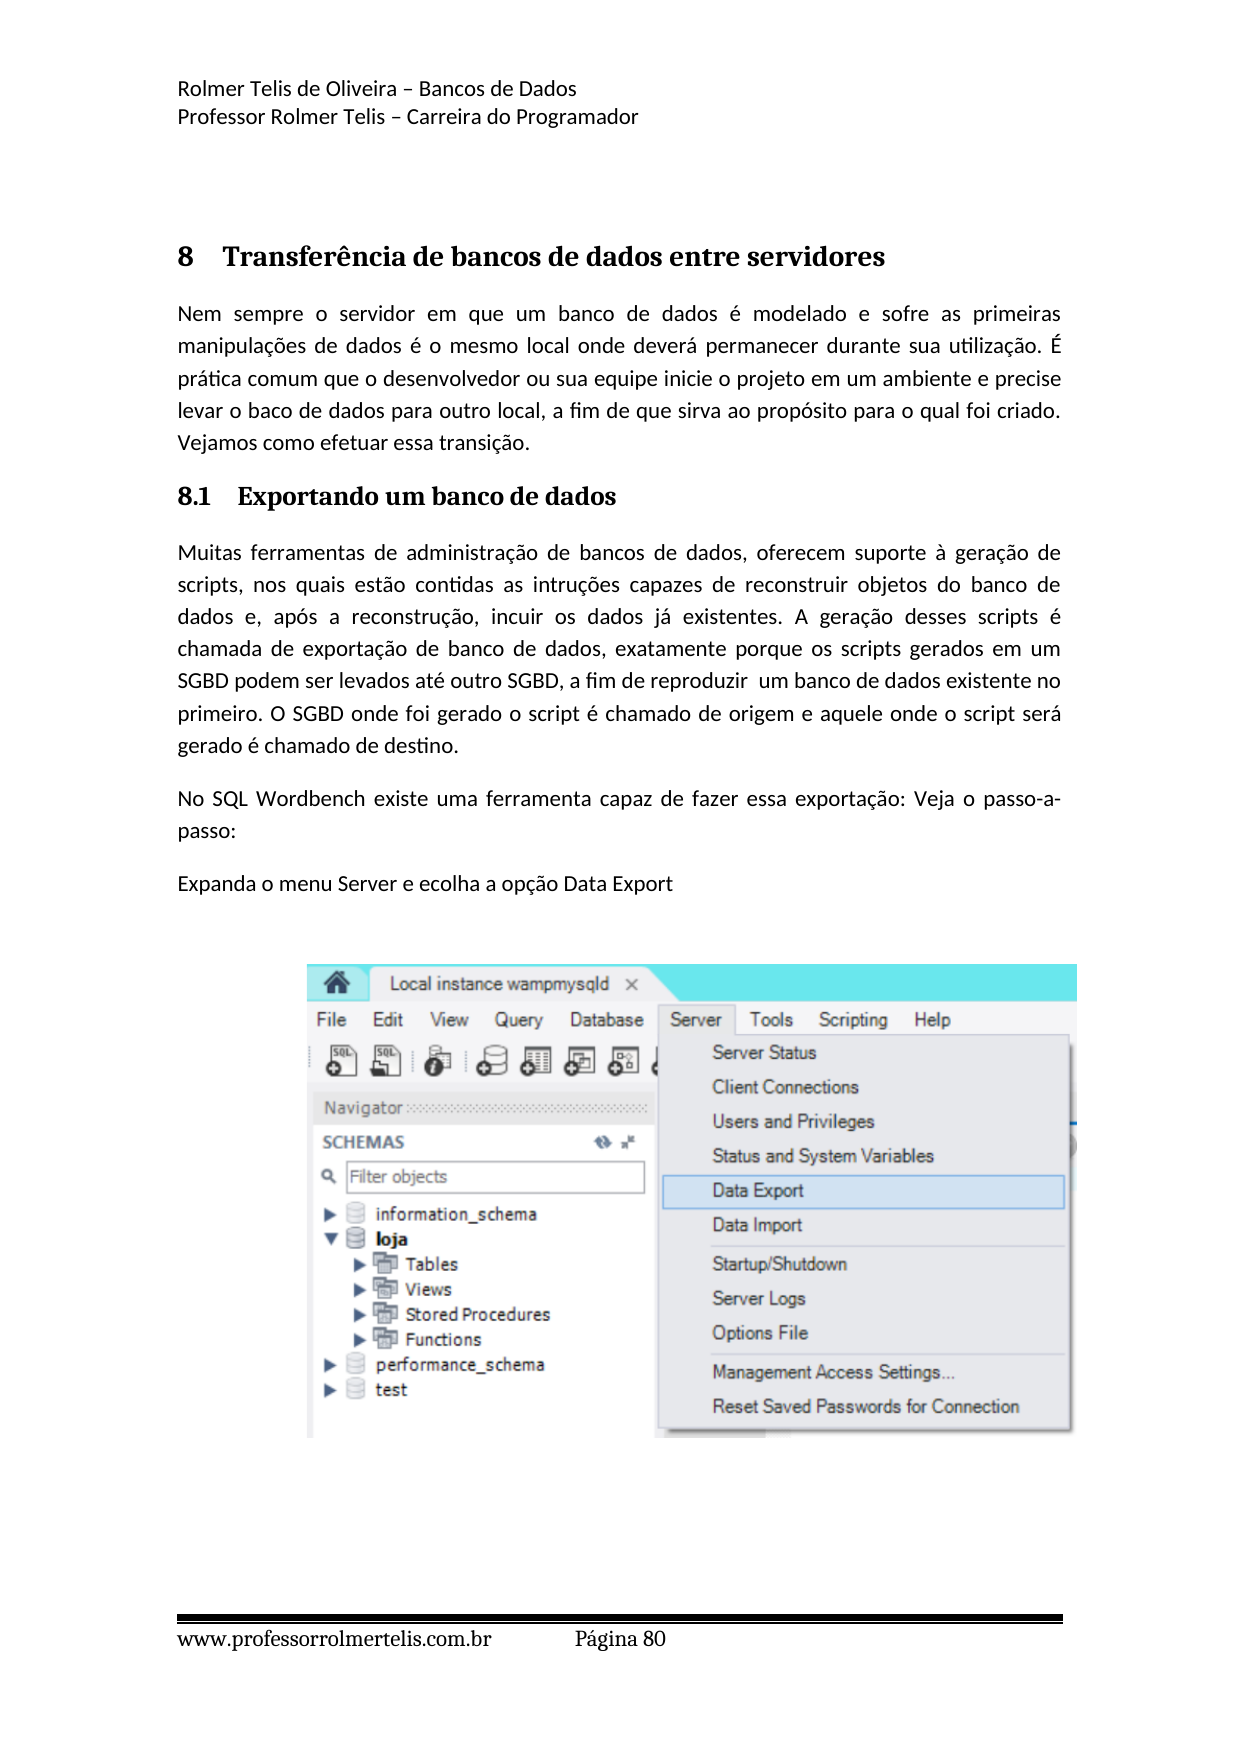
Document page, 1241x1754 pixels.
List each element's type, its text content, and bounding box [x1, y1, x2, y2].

subtitle Exportando um banco de dados [177, 481, 1063, 512]
text Nem sempre o servidor em que um banco de dados é modelado e sofre as primeiras manipulações de dados é o mesmo local onde deverá permanecer durante sua utilização. É prática comum que o desenvolvedor ou sua equipe inicie o projeto em um ambiente e precise levar o baco de dados para outro local, a fim de que sirva ao propósito para o qual foi criado. Vejamos como efetuar essa transição. [177, 299, 1063, 456]
text Muitas ferramentas de administração de bancos de dados, oferecem suporte à geração de scripts, nos quais estão contidas as intruções capazes de reconstruir objetos do banco de dados e, após a reconstrução, incuir os dados já existentes. A geração desses scripts é chamada de exportação de banco de dados, exatamente porque os scripts gerados em um SGBD podem ser levados até outro SGBD, a fim de reproduzir um banco de dados existente no primeiro. O SGBD onde foi gerado o script é chamado de origem e aquele onde o script será gerado é chamado de destino. [177, 538, 1063, 759]
text Expanda o menu Server e ecolha a opção Data Export [177, 869, 1063, 897]
subtitle Transferência de bancos de dados entre servidores [177, 240, 1063, 273]
picture [306, 964, 1077, 1438]
text No SQL Wordbench existe uma ferramenta capaz de fazer essa exportação: Veja o passo-a-passo: [177, 784, 1063, 844]
